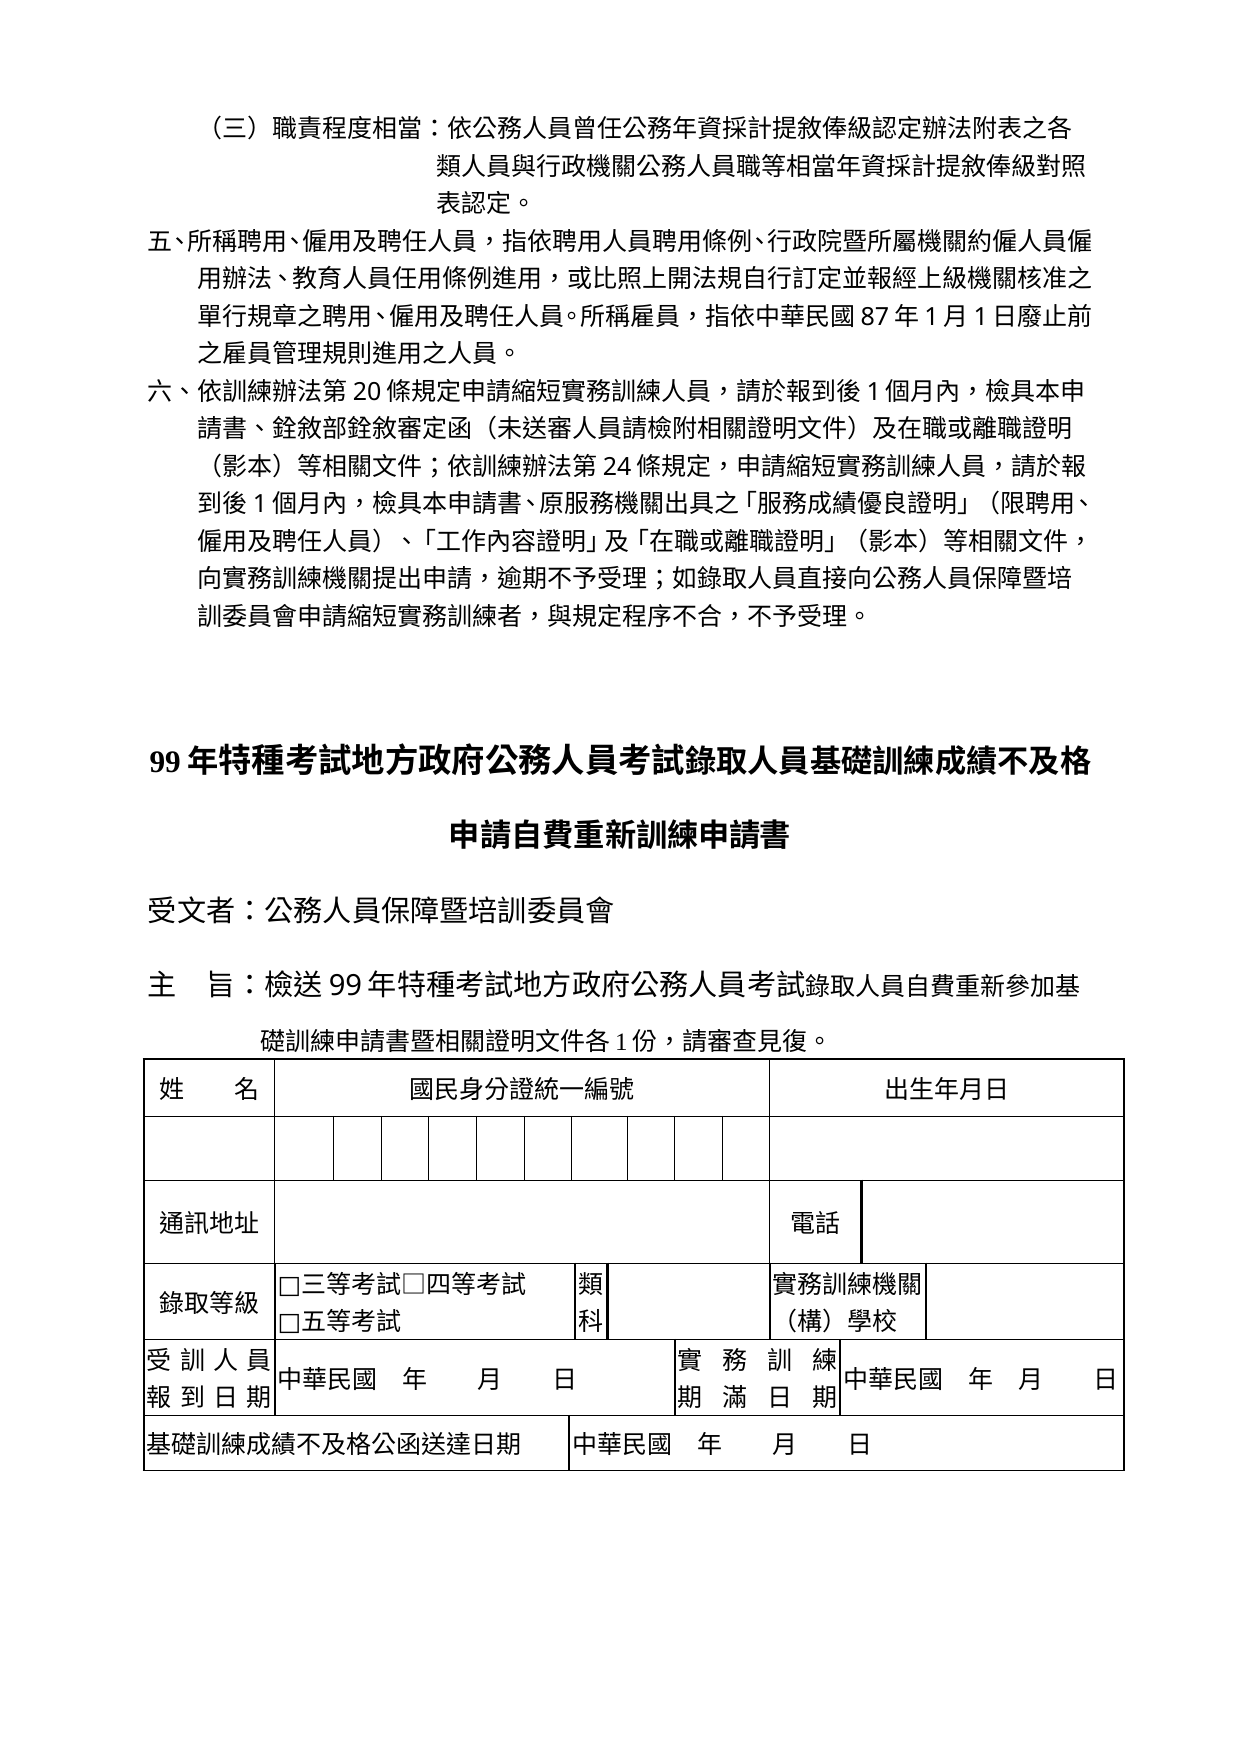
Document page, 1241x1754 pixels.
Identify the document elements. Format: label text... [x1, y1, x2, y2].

table_cell [572, 1117, 627, 1179]
text 六、依訓練辦法第20條規定申請縮短實務訓練人員，請於報到後1個月內，檢具本申請書、銓敘部銓敘審定函（未送審人員請檢附相關證明文件）及在職或離職證明（影本）等相關文件；依訓練辦法第24條規定，申請縮短實務訓練人員，請於報到後1個月內，檢具本申請書、原服務機關出具之「服務成績優良證明」（限聘用、僱用及聘任人員）、「工作內容證明」及「在職或離職證明」（影本）等相關文件，向實務訓練機關提出申請，逾期不予受理；如錄取人員直接向公務人員保障暨培訓委員會申請縮短實務訓練者，與規定程序不合，不予受理。 [148, 371, 1092, 633]
table_cell 類科 [576, 1264, 606, 1339]
table_cell [675, 1117, 722, 1179]
table_cell 實務訓練 期滿日期 [676, 1340, 839, 1415]
table_cell [275, 1181, 769, 1263]
table_cell [477, 1117, 524, 1179]
table_cell 中華民國 年 月 日 [570, 1416, 1123, 1470]
table_cell [382, 1117, 428, 1179]
table_cell 中華民國 年 月 日 [276, 1340, 674, 1415]
table_header 出生年月日 [770, 1060, 1123, 1116]
text （三）職責程度相當：依公務人員曾任公務年資採計提敘俸級認定辦法附表之各類人員與行政機關公務人員職等相當年資採計提敘俸級對照表認定。 [198, 108, 1092, 221]
table_cell [525, 1117, 571, 1179]
table_cell [145, 1117, 274, 1179]
table_cell [334, 1117, 381, 1179]
table_cell [863, 1181, 1123, 1263]
table_cell [628, 1117, 674, 1179]
table_cell 電話 [770, 1181, 860, 1263]
table_cell [429, 1117, 476, 1179]
text 五、所稱聘用、僱用及聘任人員，指依聘用人員聘用條例、行政院暨所屬機關約僱人員僱用辦法、教育人員任用條例進用，或比照上開法規自行訂定並報經上級機關核准之單行規章之聘用、僱用及聘任人員。所稱雇員，指依中華民國87年1月1日廢止前之雇員管理規則進用之人員。 [148, 221, 1092, 371]
table_cell 基礎訓練成績不及格公函送達日期 [145, 1416, 568, 1470]
text 99年特種考試地方政府公務人員考試錄取人員基礎訓練成績不及格申請自費重新訓練申請書 [148, 721, 1092, 871]
table_cell [609, 1264, 769, 1339]
table_cell [275, 1117, 333, 1179]
table_cell 通訊地址 [145, 1181, 274, 1263]
table_header 姓 名 [145, 1060, 274, 1116]
table_cell 受訓人員 報到日期 [145, 1340, 274, 1415]
table_cell 中華民國 年 月 日 [841, 1340, 1123, 1415]
table_cell □三等考試□四等考試 □五等考試 [276, 1264, 574, 1339]
table_cell [770, 1117, 1123, 1179]
text 受文者：公務人員保障暨培訓委員會 [148, 871, 1092, 946]
table_header 國民身分證統一編號 [275, 1060, 769, 1116]
table_cell [927, 1264, 1123, 1339]
text 主 旨：檢送99年特種考試地方政府公務人員考試錄取人員自費重新參加基礎訓練申請書暨相關證明文件各1份，請審查見復。 [148, 946, 1092, 1058]
table_cell 實務訓練機關（構）學校 [771, 1264, 925, 1339]
table_cell 錄取等級 [145, 1264, 274, 1339]
table_cell [723, 1117, 769, 1179]
